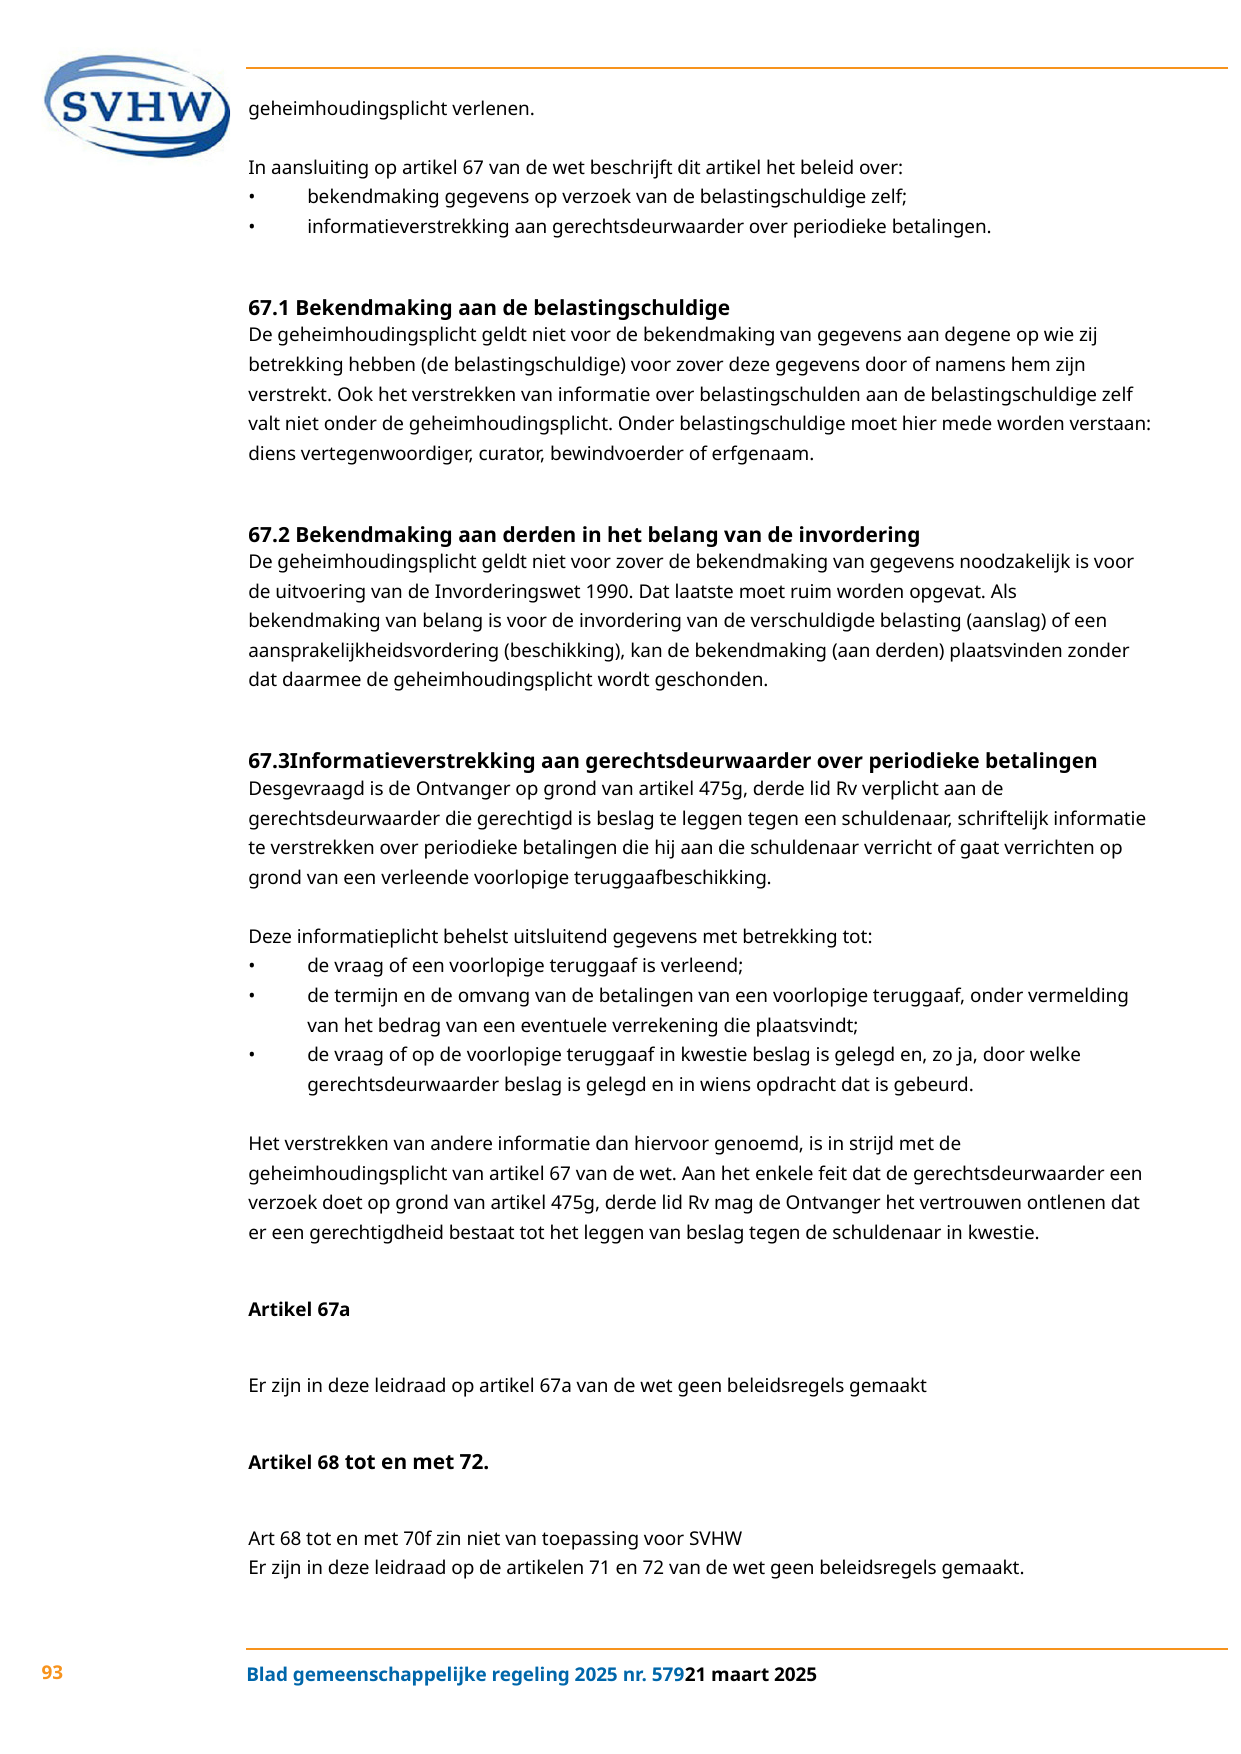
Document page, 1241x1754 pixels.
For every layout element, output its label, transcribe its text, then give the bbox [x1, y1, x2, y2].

text Deze informatieplicht behelst uitsluitend gegevens met betrekking tot: [248, 923, 1152, 949]
text Er zijn in deze leidraad op de artikelen 71 en 72 van de wet geen beleidsregels gemaakt. [248, 1554, 1152, 1580]
text Het verstrekken van andere informatie dan hiervoor genoemd, is in strijd met de geheimhoudingsplicht van artikel 67 van de wet. Aan het enkele feit dat de gerechtsdeurwaarder een verzoek doet op grond van artikel 475g, derde lid Rv mag de Ontvanger het vertrouwen ontlenen dat er een gerechtigdheid bestaat tot het leggen van beslag tegen de schuldenaar in kwestie. [248, 1130, 1152, 1244]
list de termijn en de omvang van de betalingen van een voorlopige teruggaaf, onder vermelding van het bedrag van een eventuele verrekening die plaatsvindt; [248, 982, 1152, 1037]
list de vraag of een voorlopige teruggaaf is verleend; [248, 953, 1152, 978]
picture [41, 47, 231, 172]
list bekendmaking gegevens op verzoek van de belastingschuldige zelf; [248, 183, 1152, 209]
text Er zijn in deze leidraad op artikel 67a van de wet geen beleidsregels gemaakt [248, 1372, 1152, 1397]
list de vraag of op de voorlopige teruggaaf in kwestie beslag is gelegd en, zo ja, door welke gerechtsdeurwaarder beslag is gelegd en in wiens opdracht dat is gebeurd. [248, 1041, 1152, 1097]
text Artikel 68 tot en met 72. [248, 1447, 1152, 1475]
text 67.2 Bekendmaking aan derden in het belang van de invordering [248, 520, 1152, 548]
text 67.3Informatieverstrekking aan gerechtsdeurwaarder over periodieke betalingen [248, 747, 1152, 775]
text De geheimhoudingsplicht geldt niet voor de bekendmaking van gegevens aan degene op wie zij betrekking hebben (de belastingschuldige) voor zover deze gegevens door of namens hem zijn verstrekt. Ook het verstrekken van informatie over belastingschulden aan de belastingschuldige zelf valt niet onder de geheimhoudingsplicht. Onder belastingschuldige moet hier mede worden verstaan: diens vertegenwoordiger, curator, bewindvoerder of erfgenaam. [248, 322, 1152, 466]
text 67.1 Bekendmaking aan de belastingschuldige [248, 293, 1152, 322]
text Desgevraagd is de Ontvanger op grond van artikel 475g, derde lid Rv verplicht aan de gerechtsdeurwaarder die gerechtigd is beslag te leggen tegen een schuldenaar, schriftelijk informatie te verstrekken over periodieke betalingen die hij aan die schuldenaar verricht of gaat verrichten op grond van een verleende voorlopige teruggaafbeschikking. [248, 775, 1152, 889]
text geheimhoudingsplicht verlenen. [248, 95, 1152, 121]
text Artikel 67a [248, 1294, 1152, 1322]
text Art 68 tot en met 70f zin niet van toepassing voor SVHW [248, 1525, 1152, 1550]
list informatieverstrekking aan gerechtsdeurwaarder over periodieke betalingen. [248, 213, 1152, 239]
text De geheimhoudingsplicht geldt niet voor zover de bekendmaking van gegevens noodzakelijk is voor de uitvoering van de Invorderingswet 1990. Dat laatste moet ruim worden opgevat. Als bekendmaking van belang is voor de invordering van de verschuldigde belasting (aanslag) of een aansprakelijkheidsvordering (beschikking), kan de bekendmaking (aan derden) plaatsvinden zonder dat daarmee de geheimhoudingsplicht wordt geschonden. [248, 548, 1152, 692]
text In aansluiting op artikel 67 van de wet beschrijft dit artikel het beleid over: [248, 154, 1152, 180]
